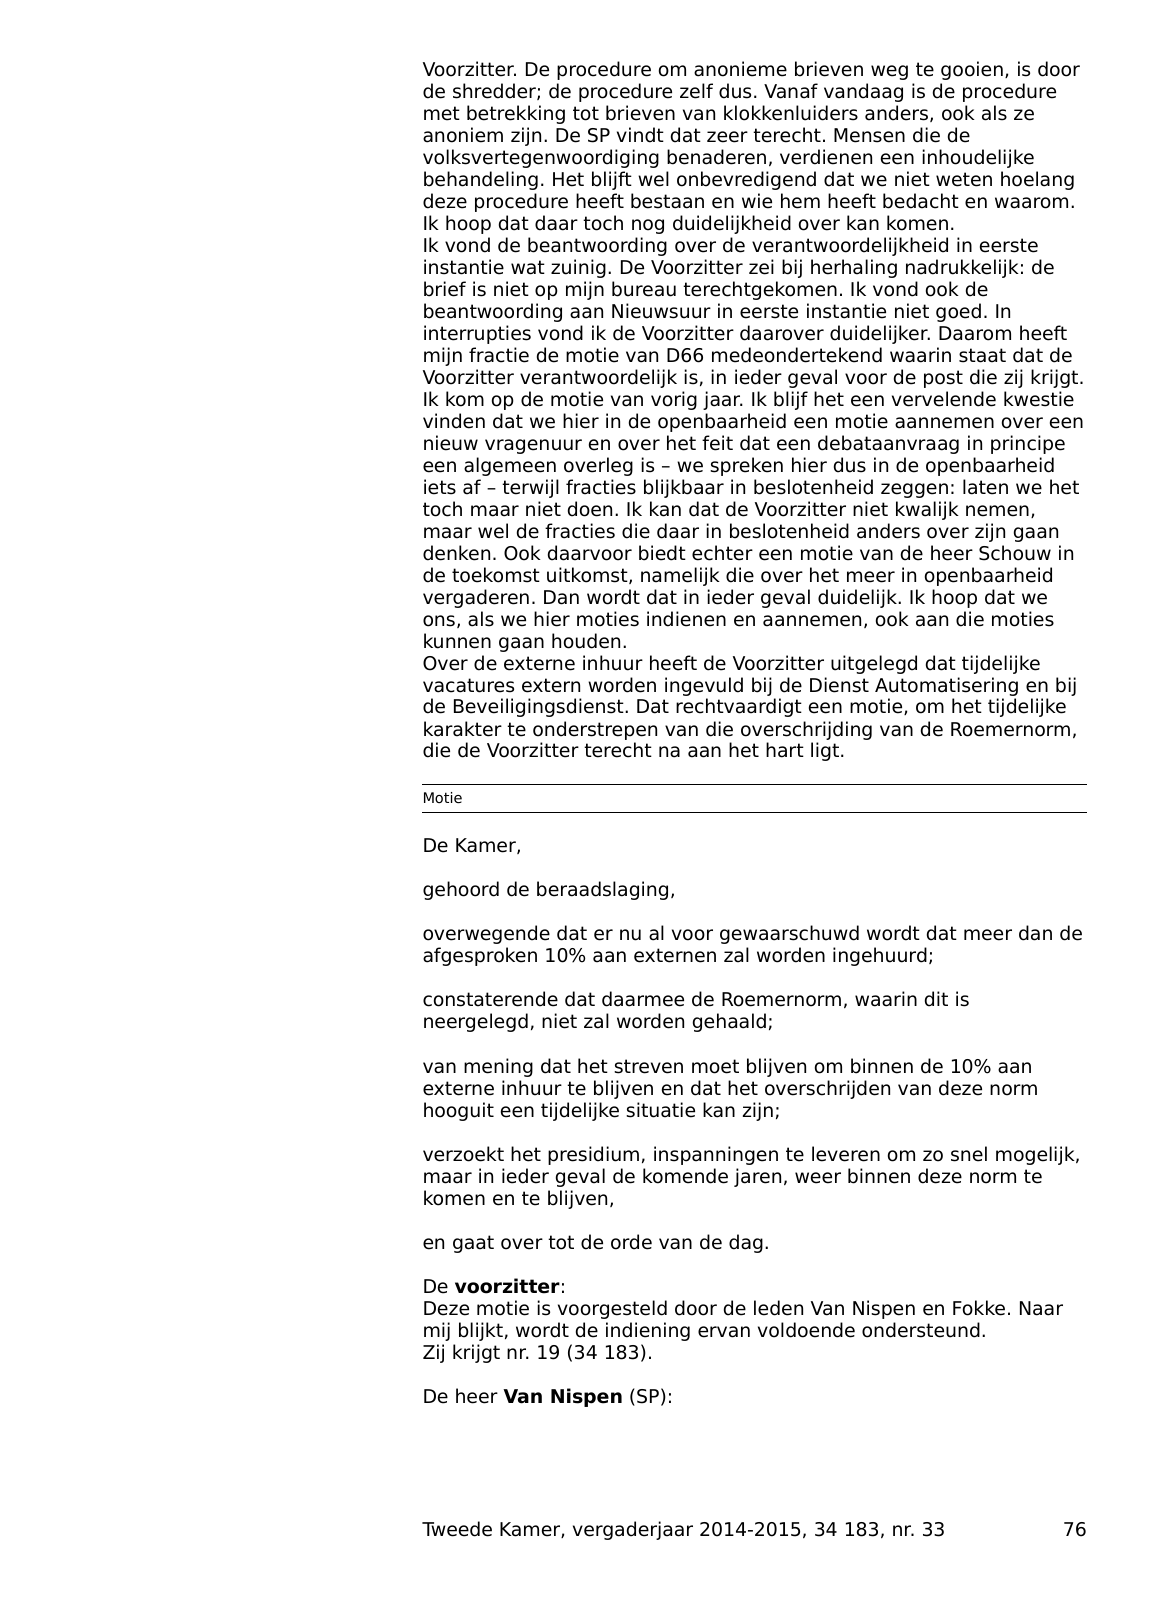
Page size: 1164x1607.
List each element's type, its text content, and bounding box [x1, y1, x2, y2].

text overwegende dat er nu al voor gewaarschuwd wordt dat meer dan de afgesproken 10% aan externen zal worden ingehuurd; [422, 923, 1087, 967]
text Voorzitter. De procedure om anonieme brieven weg te gooien, is door de shredder; de procedure zelf dus. Vanaf vandaag is de procedure met betrekking tot brieven van klokkenluiders anders, ook als ze anoniem zijn. De SP vindt dat zeer terecht. Mensen die de volksvertegenwoordiging benaderen, verdienen een inhoudelijke behandeling. Het blijft wel onbevredigend dat we niet weten hoelang deze procedure heeft bestaan en wie hem heeft bedacht en waarom. Ik hoop dat daar toch nog duidelijkheid over kan komen. [422, 59, 1087, 235]
text verzoekt het presidium, inspanningen te leveren om zo snel mogelijk, maar in ieder geval de komende jaren, weer binnen deze norm te komen en te blijven, [422, 1144, 1087, 1209]
text Ik kom op de motie van vorig jaar. Ik blijf het een vervelende kwestie vinden dat we hier in de openbaarheid een motie aannemen over een nieuw vragenuur en over het feit dat een debataanvraag in principe een algemeen overleg is – we spreken hier dus in de openbaarheid iets af – terwijl fracties blijkbaar in beslotenheid zeggen: laten we het toch maar niet doen. Ik kan dat de Voorzitter niet kwalijk nemen, maar wel de fracties die daar in beslotenheid anders over zijn gaan denken. Ook daarvoor biedt echter een motie van de heer Schouw in de toekomst uitkomst, namelijk die over het meer in openbaarheid vergaderen. Dan wordt dat in ieder geval duidelijk. Ik hoop dat we ons, als we hier moties indienen en aannemen, ook aan die moties kunnen gaan houden. [422, 389, 1087, 652]
text Ik vond de beantwoording over de verantwoordelijkheid in eerste instantie wat zuinig. De Voorzitter zei bij herhaling nadrukkelijk: de brief is niet op mijn bureau terechtgekomen. Ik vond ook de beantwoording aan Nieuwsuur in eerste instantie niet goed. In interrupties vond ik de Voorzitter daarover duidelijker. Daarom heeft mijn fractie de motie van D66 medeondertekend waarin staat dat de Voorzitter verantwoordelijk is, in ieder geval voor de post die zij krijgt. [422, 235, 1087, 389]
text constaterende dat daarmee de Roemernorm, waarin dit is neergelegd, niet zal worden gehaald; [422, 989, 1087, 1033]
table_header Motie [422, 785, 1087, 812]
text De heer Van Nispen (SP): [422, 1386, 1087, 1408]
text van mening dat het streven moet blijven om binnen de 10% aan externe inhuur te blijven en dat het overschrijden van deze norm hooguit een tijdelijke situatie kan zijn; [422, 1056, 1087, 1121]
text Zij krijgt nr. 19 (34 183). [422, 1342, 1087, 1364]
text De voorzitter: [422, 1276, 1087, 1298]
text gehoord de beraadslaging, [422, 879, 1087, 901]
text Over de externe inhuur heeft de Voorzitter uitgelegd dat tijdelijke vacatures extern worden ingevuld bij de Dienst Automatisering en bij de Beveiligingsdienst. Dat rechtvaardigt een motie, om het tijdelijke karakter te onderstrepen van die overschrijding van de Roemernorm, die de Voorzitter terecht na aan het hart ligt. [422, 652, 1087, 762]
text Deze motie is voorgesteld door de leden Van Nispen en Fokke. Naar mij blijkt, wordt de indiening ervan voldoende ondersteund. [422, 1298, 1087, 1342]
text en gaat over tot de orde van de dag. [422, 1232, 1087, 1254]
text De Kamer, [422, 835, 1087, 857]
